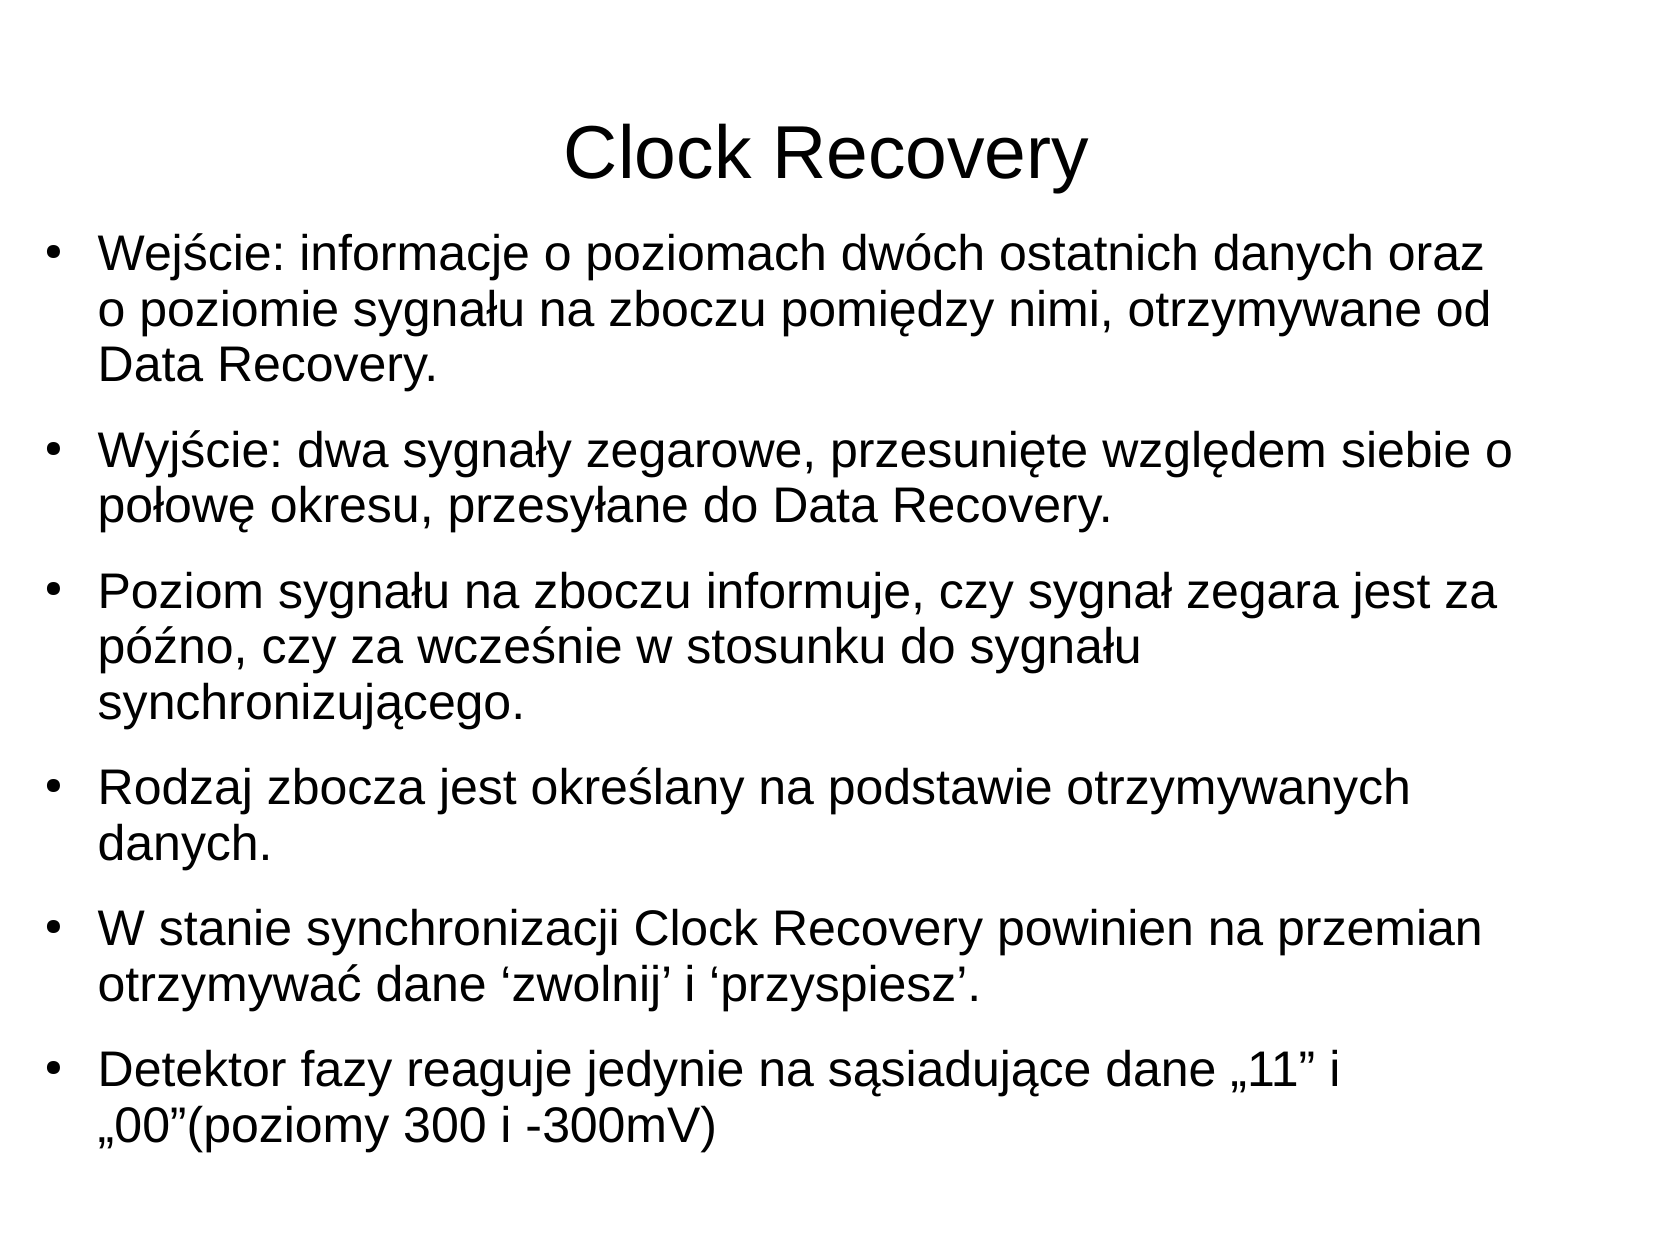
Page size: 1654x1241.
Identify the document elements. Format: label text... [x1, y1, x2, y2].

list Wejście: informacje o poziomach dwóch ostatnich danych oraz o poziomie sygnału na zboczu pomiędzy nimi, otrzymywane od Data Recovery. Wyjście: dwa sygnały zegarowe, przesunięte względem siebie o połowę okresu, przesyłane do Data Recovery. Poziom sygnału na zboczu informuje, czy sygnał zegara jest za późno, czy za wcześnie w stosunku do sygnału synchronizującego. Rodzaj zbocza jest określany na podstawie otrzymywanych danych. W stanie synchronizacji Clock Recovery powinien na przemian otrzymywać dane ‘zwolnij’ i ‘przyspiesz’. Detektor fazy reaguje jedynie na sąsiadujące dane „11” i „00”(poziomy 300 i -300mV) [26, 225, 1516, 1186]
title Clock Recovery [82, 49, 1571, 257]
